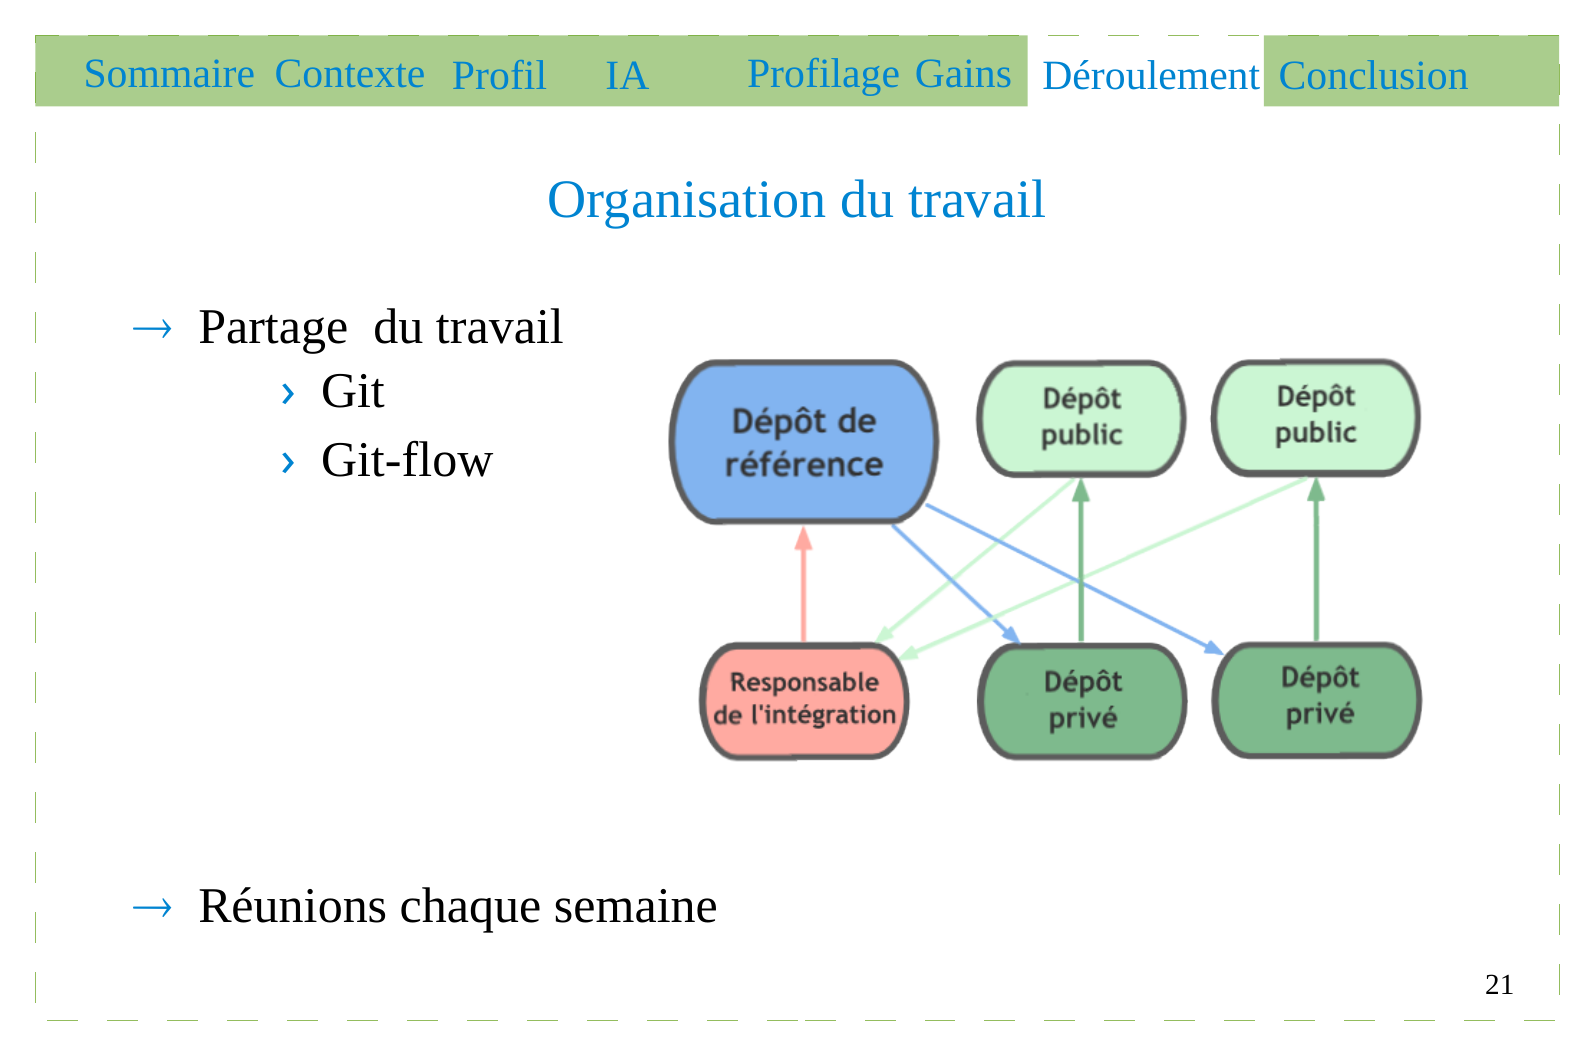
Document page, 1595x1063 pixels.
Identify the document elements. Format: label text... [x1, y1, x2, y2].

text_box Profilage [732, 42, 934, 105]
picture [555, 342, 1465, 785]
text_box Sommaire [68, 42, 284, 105]
text_box IA [590, 45, 804, 107]
text_box ® Partage du travail › Git › Git-flow ® Réunions chaque semaine [118, 291, 1418, 1063]
text_box Déroulement [1027, 45, 1276, 107]
text_box Gains [934, 42, 1040, 105]
text_box Conclusion [1276, 45, 1501, 107]
text_box Profil [437, 45, 567, 107]
text_box Organisation du travail [35, 161, 1560, 237]
text_box [1263, 35, 1560, 107]
text_box Contexte [284, 42, 449, 105]
text_box [35, 35, 1028, 107]
